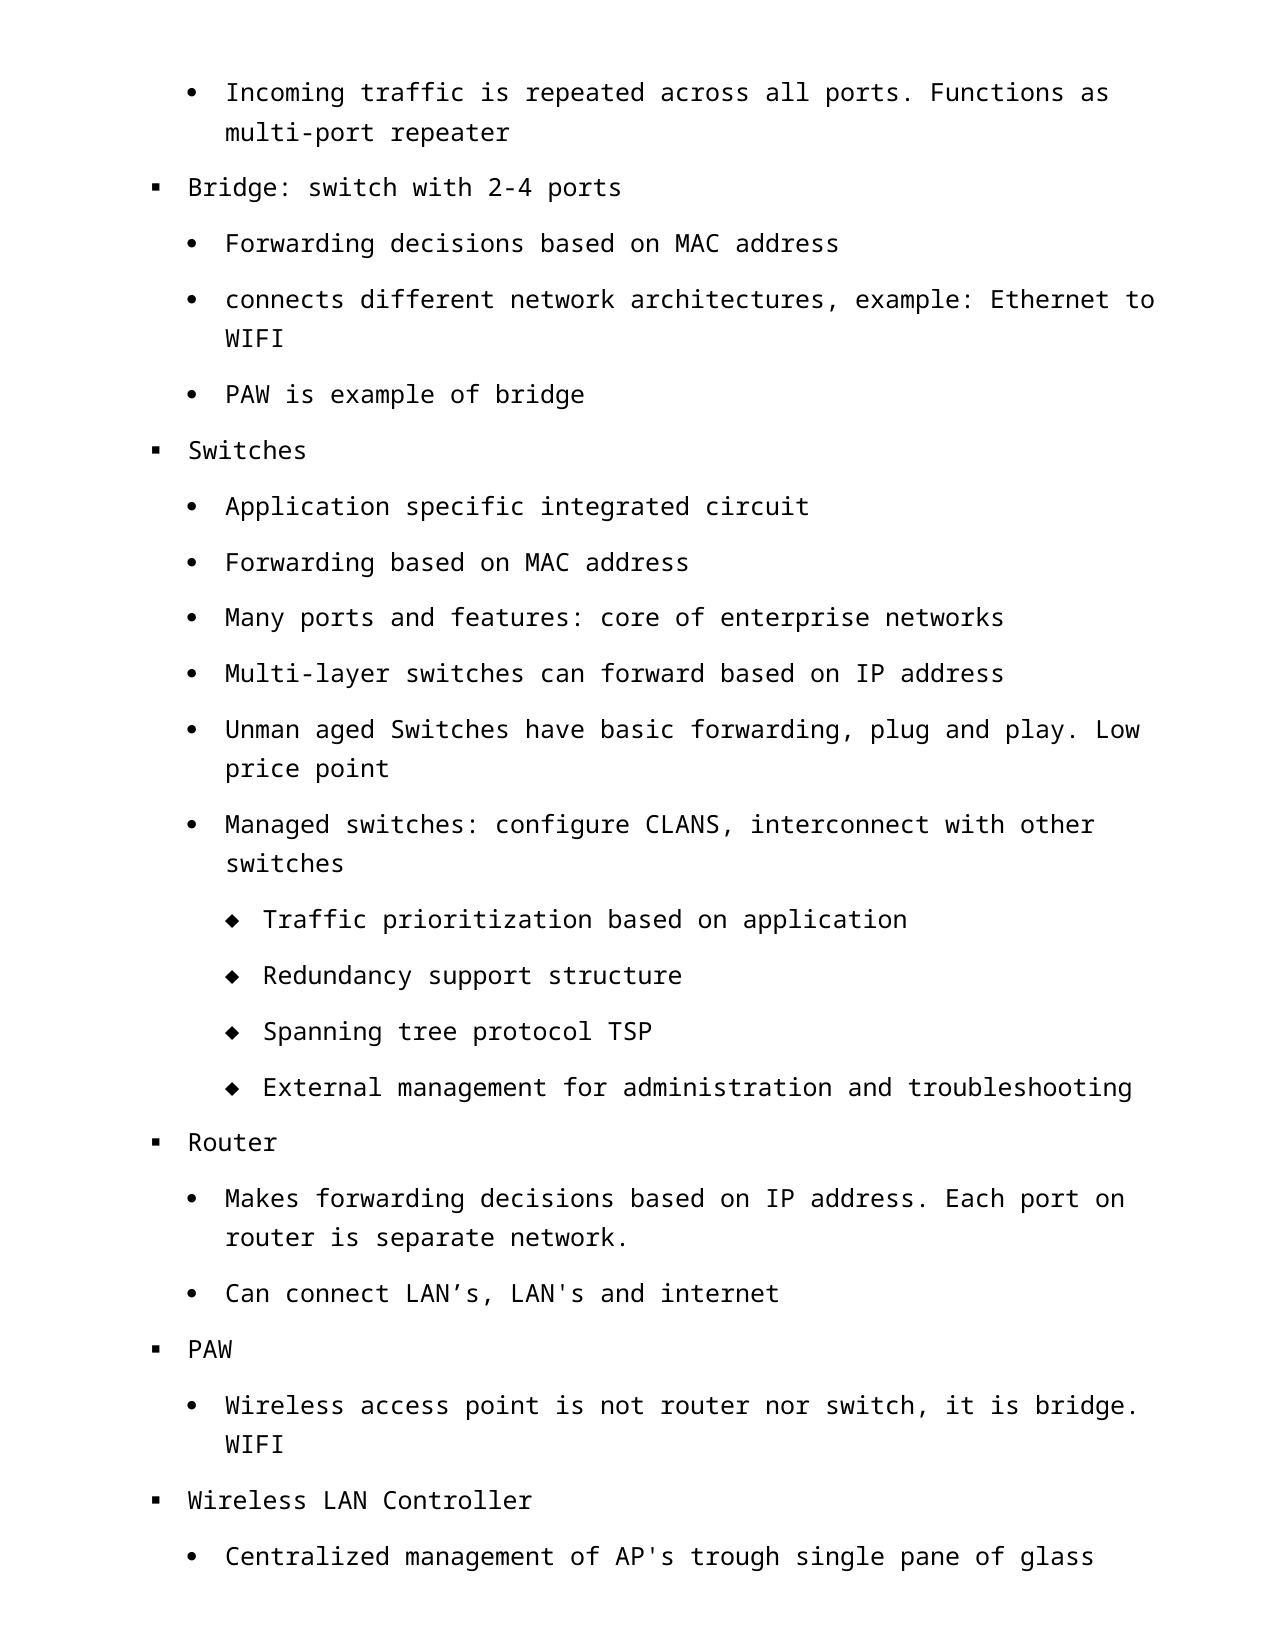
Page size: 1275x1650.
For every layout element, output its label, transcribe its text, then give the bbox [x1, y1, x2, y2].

list Router [150, 1125, 1200, 1159]
list Forwarding based on MAC address [187, 544, 1200, 578]
list External management for administration and troubleshooting [225, 1069, 1200, 1103]
list PAW [150, 1332, 1200, 1366]
list Centralized management of AP's trough single pane of glass [187, 1538, 1200, 1572]
list Redundancy support structure [225, 957, 1200, 992]
list Switches [150, 432, 1200, 467]
list Traffic prioritization based on application [225, 902, 1200, 936]
list Wireless access point is not router nor switch, it is bridge. WIFI [187, 1387, 1200, 1461]
list Spanning tree protocol TSP [225, 1013, 1200, 1047]
list PAW is example of bridge [187, 377, 1200, 411]
list Many ports and features: core of enterprise networks [187, 600, 1200, 634]
list Can connect LAN’s, LAN's and internet [187, 1276, 1200, 1310]
list Managed switches: configure CLANS, interconnect with other switches [187, 807, 1200, 880]
list Bridge: switch with 2-4 ports [150, 170, 1200, 204]
list Wireless LAN Controller [150, 1482, 1200, 1517]
list Multi-layer switches can forward based on IP address [187, 656, 1200, 690]
list Unman aged Switches have basic forwarding, plug and play. Low price point [187, 712, 1200, 785]
list Makes forwarding decisions based on IP address. Each port on router is separate network. [187, 1181, 1200, 1254]
list Forwarding decisions based on MAC address [187, 226, 1200, 260]
list Incoming traffic is repeated across all ports. Functions as multi-port repeater [187, 75, 1200, 148]
list connects different network architectures, example: Ethernet to WIFI [187, 282, 1200, 355]
list Application specific integrated circuit [187, 488, 1200, 522]
